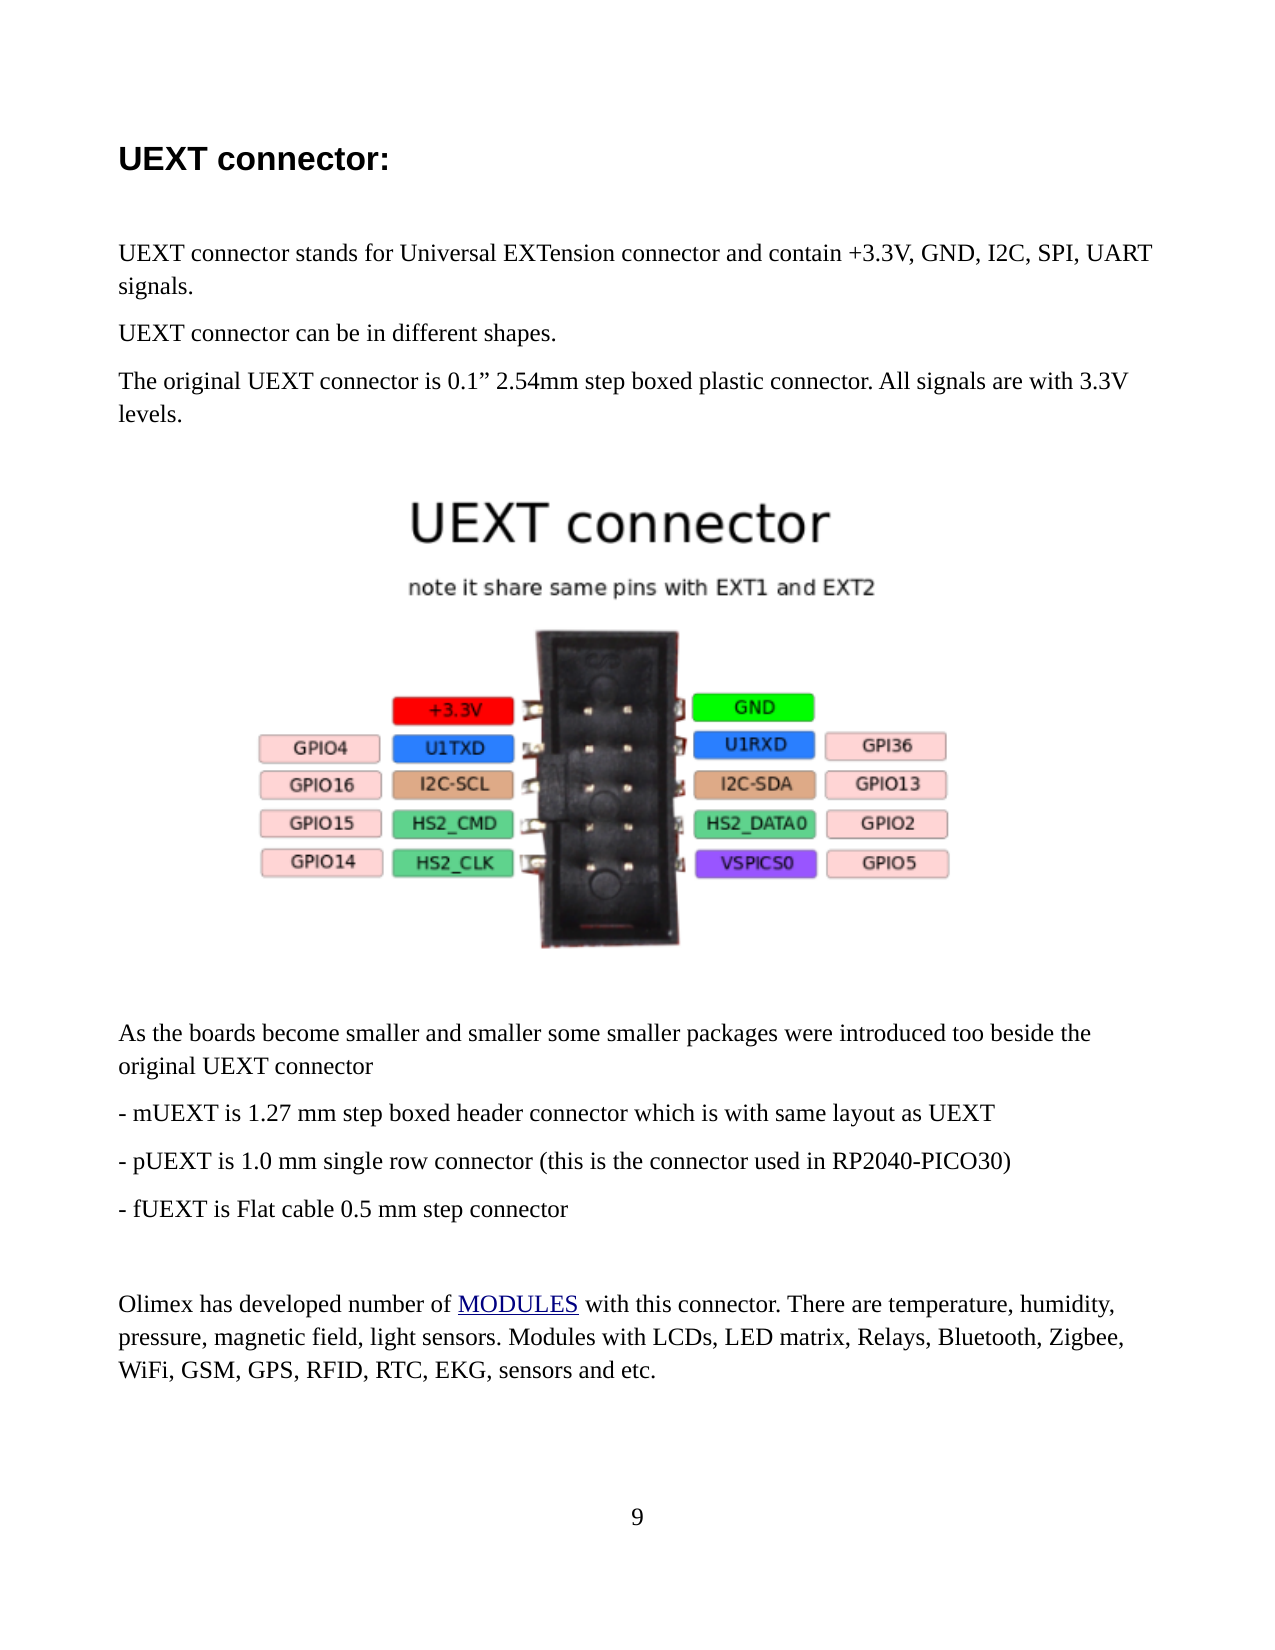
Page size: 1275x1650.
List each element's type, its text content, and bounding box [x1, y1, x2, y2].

text UEXT connector can be in different shapes. [118, 318, 1157, 347]
text - pUEXT is 1.0 mm single row connector (this is the connector used in RP2040-PICO30) [118, 1146, 1157, 1175]
text Olimex has developed number of MODULES with this connector. There are temperature, humidity, pressure, magnetic field, light sensors. Modules with LCDs, LED matrix, Relays, Bluetooth, Zigbee, WiFi, GSM, GPS, RFID, RTC, EKG, sensors and etc. [118, 1289, 1157, 1384]
subtitle UEXT connector: [118, 139, 1157, 178]
text UEXT connector stands for Universal EXTension connector and contain +3.3V, GND, I2C, SPI, UART signals. [118, 238, 1157, 299]
text The original UEXT connector is 0.1” 2.54mm step boxed plastic connector. All signals are with 3.3V levels. [118, 366, 1157, 428]
text As the boards become smaller and smaller some smaller packages were introduced too beside the original UEXT connector [118, 1018, 1157, 1079]
text - mUEXT is 1.27 mm step boxed header connector which is with same layout as UEXT [118, 1098, 1157, 1127]
text - fUEXT is Flat cable 0.5 mm step connector [118, 1194, 1157, 1222]
picture [240, 472, 986, 966]
